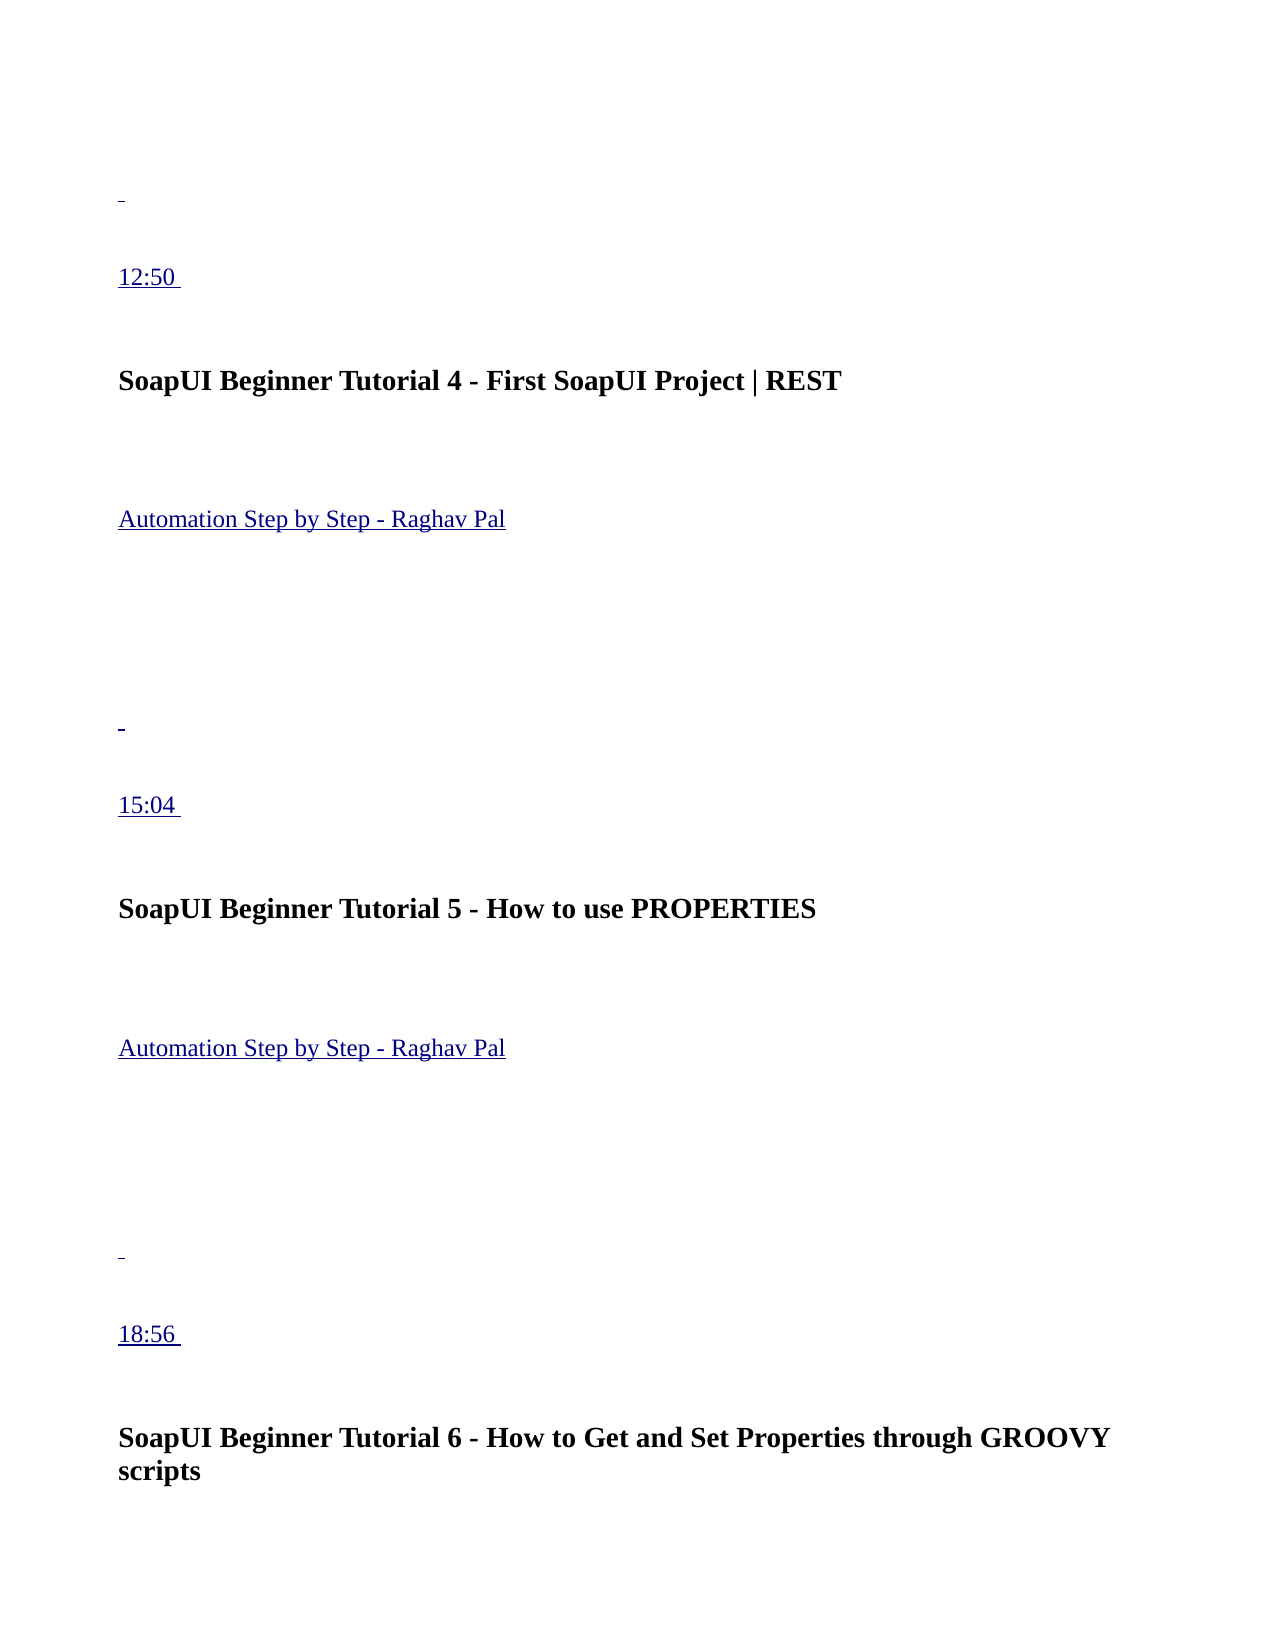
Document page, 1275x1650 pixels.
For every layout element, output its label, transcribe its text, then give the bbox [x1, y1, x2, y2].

subtitle SoapUI Beginner Tutorial 5 - How to use PROPERTIES [118, 891, 1157, 925]
text 12:50 [118, 262, 1157, 291]
text Automation Step by Step - Raghav Pal [118, 1033, 1157, 1061]
text Automation Step by Step - Raghav Pal [118, 504, 1157, 533]
subtitle SoapUI Beginner Tutorial 4 - First SoapUI Project | REST [118, 363, 1157, 396]
subtitle SoapUI Beginner Tutorial 6 - How to Get and Set Properties through GROOVY scripts [118, 1420, 1157, 1487]
text 15:04 [118, 791, 1157, 819]
text 18:56 [118, 1319, 1157, 1348]
